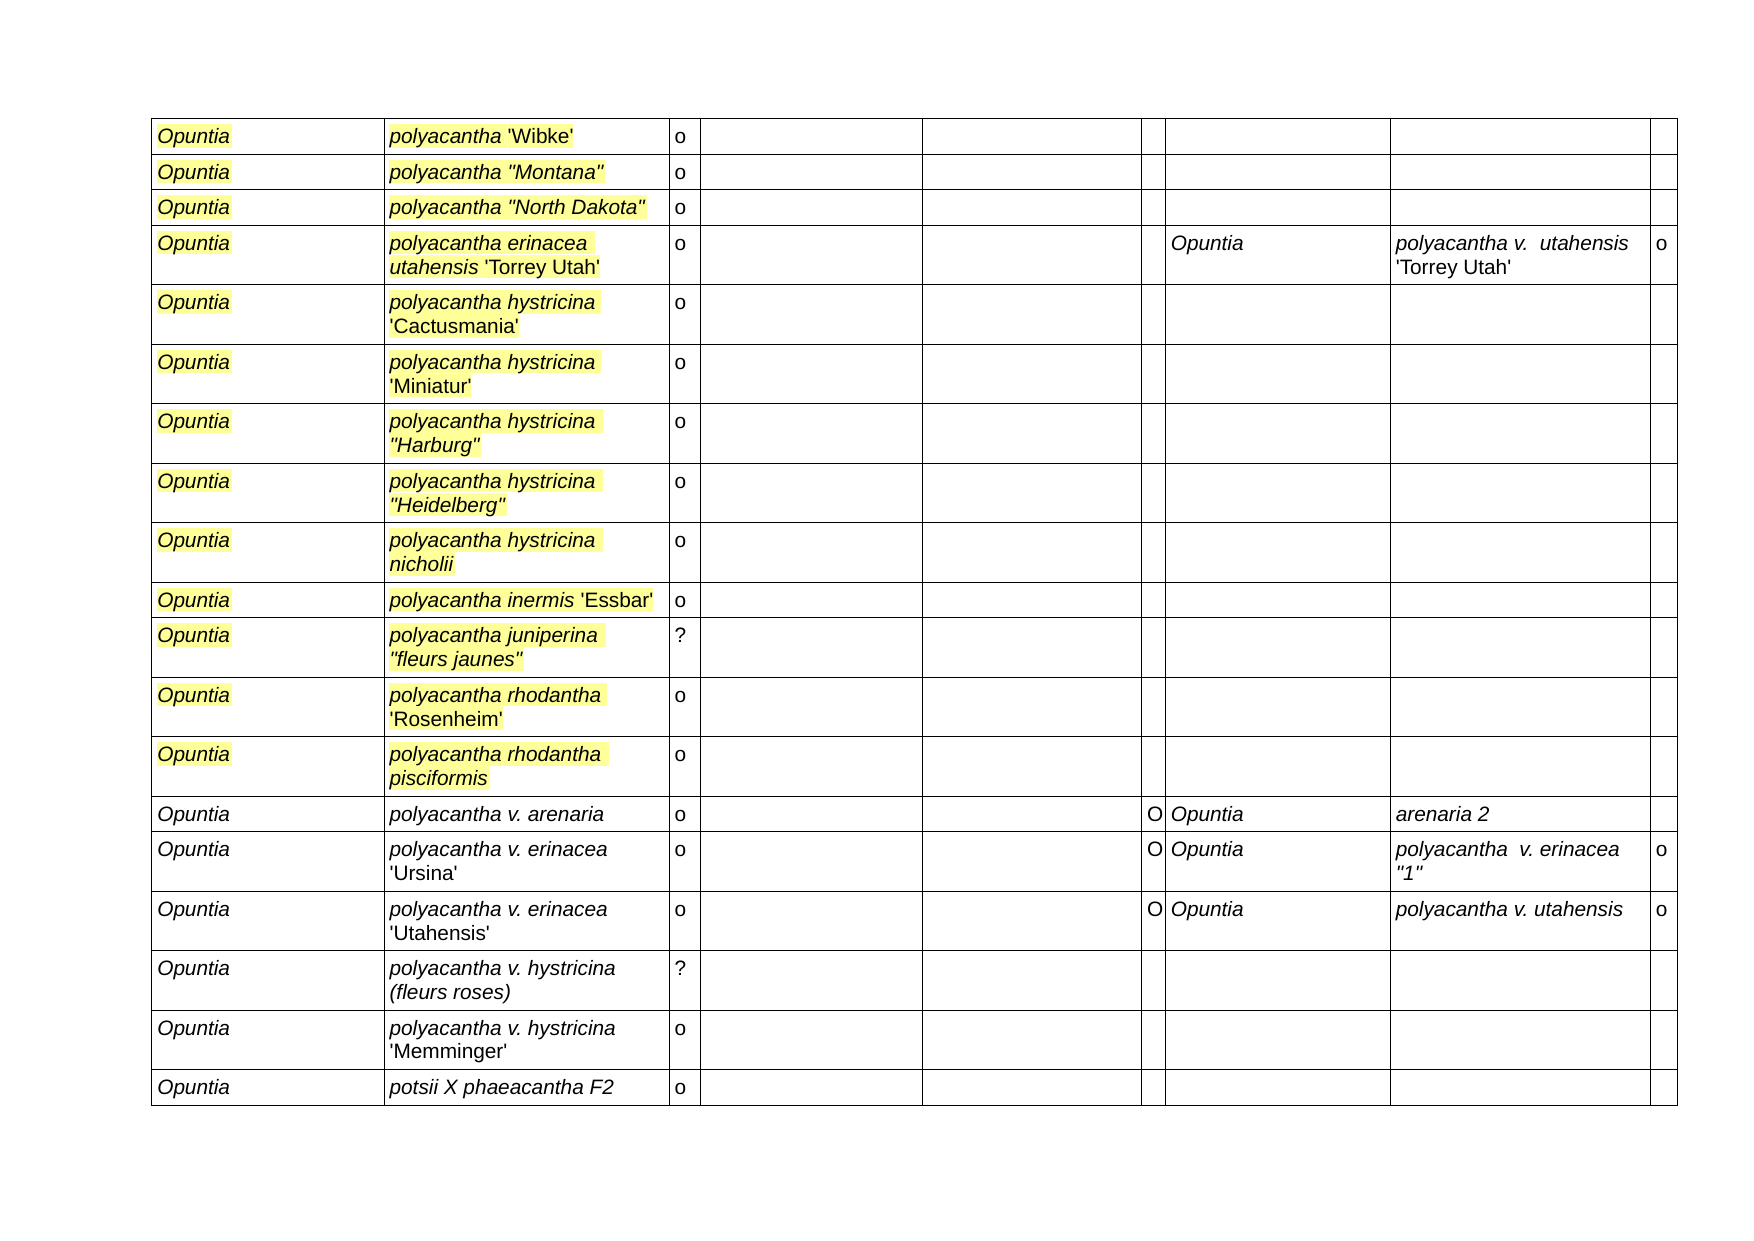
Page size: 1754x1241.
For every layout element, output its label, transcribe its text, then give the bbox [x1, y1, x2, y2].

table_cell o [670, 832, 700, 891]
table_cell O [1142, 892, 1165, 950]
table_cell o [670, 583, 700, 617]
table_cell Opuntia [1166, 226, 1390, 284]
table_cell polyacantha hystricina "Heidelberg" [385, 464, 669, 522]
table_cell o [670, 226, 700, 284]
table_cell o [670, 190, 700, 225]
table_cell [1651, 523, 1677, 582]
table_cell [1166, 678, 1390, 736]
table_cell o [1651, 892, 1677, 950]
table_cell [923, 523, 1141, 582]
table_cell [1391, 737, 1650, 796]
table_cell [1142, 678, 1165, 736]
table_cell [923, 797, 1141, 831]
table_cell [923, 464, 1141, 522]
table_cell [1166, 737, 1390, 796]
table_cell [1166, 618, 1390, 677]
table_cell polyacantha v. hystricina (fleurs roses) [385, 951, 669, 1009]
table_cell polyacantha hystricina 'Cactusmania' [385, 285, 669, 344]
table_cell [1651, 797, 1677, 831]
table_cell polyacantha v. erinacea 'Ursina' [385, 832, 669, 891]
table_cell O [1142, 832, 1165, 891]
table_cell [923, 678, 1141, 736]
table_cell [1166, 464, 1390, 522]
table_cell o [670, 155, 700, 189]
table_cell [1142, 285, 1165, 344]
table_cell [1651, 404, 1677, 463]
table_cell [1651, 678, 1677, 736]
table_cell [1651, 155, 1677, 189]
table_cell [1391, 1011, 1650, 1069]
table_cell [1651, 951, 1677, 1009]
table_cell polyacantha v. hystricina 'Memminger' [385, 1011, 669, 1069]
table_cell [1391, 583, 1650, 617]
table_cell [1651, 583, 1677, 617]
table_cell [923, 226, 1141, 284]
table_cell o [1651, 226, 1677, 284]
table_cell [1391, 190, 1650, 225]
table_cell o [670, 464, 700, 522]
table_cell Opuntia [152, 678, 384, 736]
table_cell polyacantha rhodantha 'Rosenheim' [385, 678, 669, 736]
table_cell [1391, 464, 1650, 522]
table_cell polyacantha v. utahensis [1391, 892, 1650, 950]
table_cell Opuntia [1166, 797, 1390, 831]
table_cell Opuntia [152, 226, 384, 284]
table_cell Opuntia [152, 190, 384, 225]
table_cell o [670, 737, 700, 796]
table_cell [701, 404, 922, 463]
table_cell polyacantha v. erinacea "1" [1391, 832, 1650, 891]
table_cell [923, 737, 1141, 796]
table_cell [923, 285, 1141, 344]
table_cell [1391, 119, 1650, 154]
table_cell Opuntia [152, 832, 384, 891]
table_cell [701, 1011, 922, 1069]
table_cell [923, 892, 1141, 950]
table_cell polyacantha hystricina nicholii [385, 523, 669, 582]
table_cell [1391, 404, 1650, 463]
table_cell polyacantha hystricina "Harburg" [385, 404, 669, 463]
table_cell polyacantha "North Dakota" [385, 190, 669, 225]
table_cell o [670, 1011, 700, 1069]
table_cell Opuntia [152, 404, 384, 463]
table_cell [923, 1011, 1141, 1069]
table_cell o [670, 119, 700, 154]
table_cell [923, 1070, 1141, 1104]
table_cell [1166, 155, 1390, 189]
table_cell polyacantha erinacea utahensis 'Torrey Utah' [385, 226, 669, 284]
table_cell Opuntia [152, 583, 384, 617]
table_cell o [670, 285, 700, 344]
table_cell polyacantha rhodantha pisciformis [385, 737, 669, 796]
table_cell [1166, 583, 1390, 617]
table_cell arenaria 2 [1391, 797, 1650, 831]
table_cell [923, 618, 1141, 677]
table_cell [1391, 523, 1650, 582]
table_cell potsii X phaeacantha F2 [385, 1070, 669, 1104]
table_cell [923, 583, 1141, 617]
table_cell [1166, 404, 1390, 463]
table_cell [701, 1070, 922, 1104]
table_cell [1142, 464, 1165, 522]
table_cell [1651, 1070, 1677, 1104]
table_cell [1651, 737, 1677, 796]
table_cell Opuntia [152, 951, 384, 1009]
table_cell [1651, 464, 1677, 522]
table_cell ? [670, 951, 700, 1009]
table_cell o [1651, 832, 1677, 891]
table_cell o [670, 797, 700, 831]
table_cell Opuntia [1166, 832, 1390, 891]
table_cell Opuntia [152, 464, 384, 522]
table_cell [701, 737, 922, 796]
table_cell [1142, 119, 1165, 154]
table_cell o [670, 678, 700, 736]
table_cell [1142, 951, 1165, 1009]
table_cell [1166, 119, 1390, 154]
table_cell [1142, 1011, 1165, 1069]
table_cell [1142, 226, 1165, 284]
table_cell [701, 155, 922, 189]
table_cell O [1142, 797, 1165, 831]
table_cell [701, 119, 922, 154]
table_cell polyacantha juniperina "fleurs jaunes" [385, 618, 669, 677]
table_cell [701, 832, 922, 891]
table_cell [701, 285, 922, 344]
table_cell [1142, 737, 1165, 796]
table_cell [1166, 285, 1390, 344]
table_cell [1651, 1011, 1677, 1069]
table_cell Opuntia [152, 1011, 384, 1069]
table_cell [701, 951, 922, 1009]
table_cell o [670, 892, 700, 950]
table_cell Opuntia [152, 892, 384, 950]
table_cell [701, 892, 922, 950]
table_cell [1391, 618, 1650, 677]
table_cell [1391, 678, 1650, 736]
table_cell [1142, 155, 1165, 189]
table_cell [1166, 951, 1390, 1009]
table_cell [701, 190, 922, 225]
table_cell [1391, 285, 1650, 344]
table_cell [701, 583, 922, 617]
table_cell [1651, 119, 1677, 154]
table_cell [923, 155, 1141, 189]
table_cell [1142, 1070, 1165, 1104]
table_cell Opuntia [1166, 892, 1390, 950]
table_cell [701, 464, 922, 522]
table_cell [923, 404, 1141, 463]
table_cell Opuntia [152, 737, 384, 796]
table_cell [1166, 1011, 1390, 1069]
table_cell [923, 190, 1141, 225]
table_cell [1651, 345, 1677, 403]
table_cell [1391, 155, 1650, 189]
table_cell [923, 951, 1141, 1009]
table_cell o [670, 523, 700, 582]
table_cell [1142, 404, 1165, 463]
table_cell [1142, 618, 1165, 677]
table_cell polyacantha v. arenaria [385, 797, 669, 831]
table_cell [1166, 345, 1390, 403]
table_cell [1142, 190, 1165, 225]
table_cell [1166, 523, 1390, 582]
table_cell [1142, 583, 1165, 617]
table_cell [923, 832, 1141, 891]
table_cell [1142, 523, 1165, 582]
table_cell [701, 797, 922, 831]
table_cell Opuntia [152, 155, 384, 189]
table_cell [701, 678, 922, 736]
table_cell [1651, 618, 1677, 677]
table_cell [1166, 1070, 1390, 1104]
table_cell [701, 618, 922, 677]
table_cell Opuntia [152, 618, 384, 677]
table_cell [701, 226, 922, 284]
table_cell polyacantha "Montana" [385, 155, 669, 189]
table_cell o [670, 404, 700, 463]
table_cell o [670, 345, 700, 403]
table_cell [1651, 190, 1677, 225]
table_cell polyacantha hystricina 'Miniatur' [385, 345, 669, 403]
table_cell [923, 345, 1141, 403]
table_cell polyacantha 'Wibke' [385, 119, 669, 154]
table_cell polyacantha v. erinacea 'Utahensis' [385, 892, 669, 950]
table_cell [1651, 285, 1677, 344]
table_cell ? [670, 618, 700, 677]
table_cell [1391, 1070, 1650, 1104]
table_cell [923, 119, 1141, 154]
table_cell [1391, 345, 1650, 403]
table_cell [1142, 345, 1165, 403]
table_cell [1391, 951, 1650, 1009]
table_cell Opuntia [152, 119, 384, 154]
table_cell Opuntia [152, 797, 384, 831]
table_cell polyacantha v. utahensis 'Torrey Utah' [1391, 226, 1650, 284]
table_cell polyacantha inermis 'Essbar' [385, 583, 669, 617]
table_cell Opuntia [152, 523, 384, 582]
table_cell [701, 345, 922, 403]
table_cell o [670, 1070, 700, 1104]
table_cell Opuntia [152, 345, 384, 403]
table_cell [1166, 190, 1390, 225]
table_cell [701, 523, 922, 582]
table_cell Opuntia [152, 285, 384, 344]
table_cell Opuntia [152, 1070, 384, 1104]
